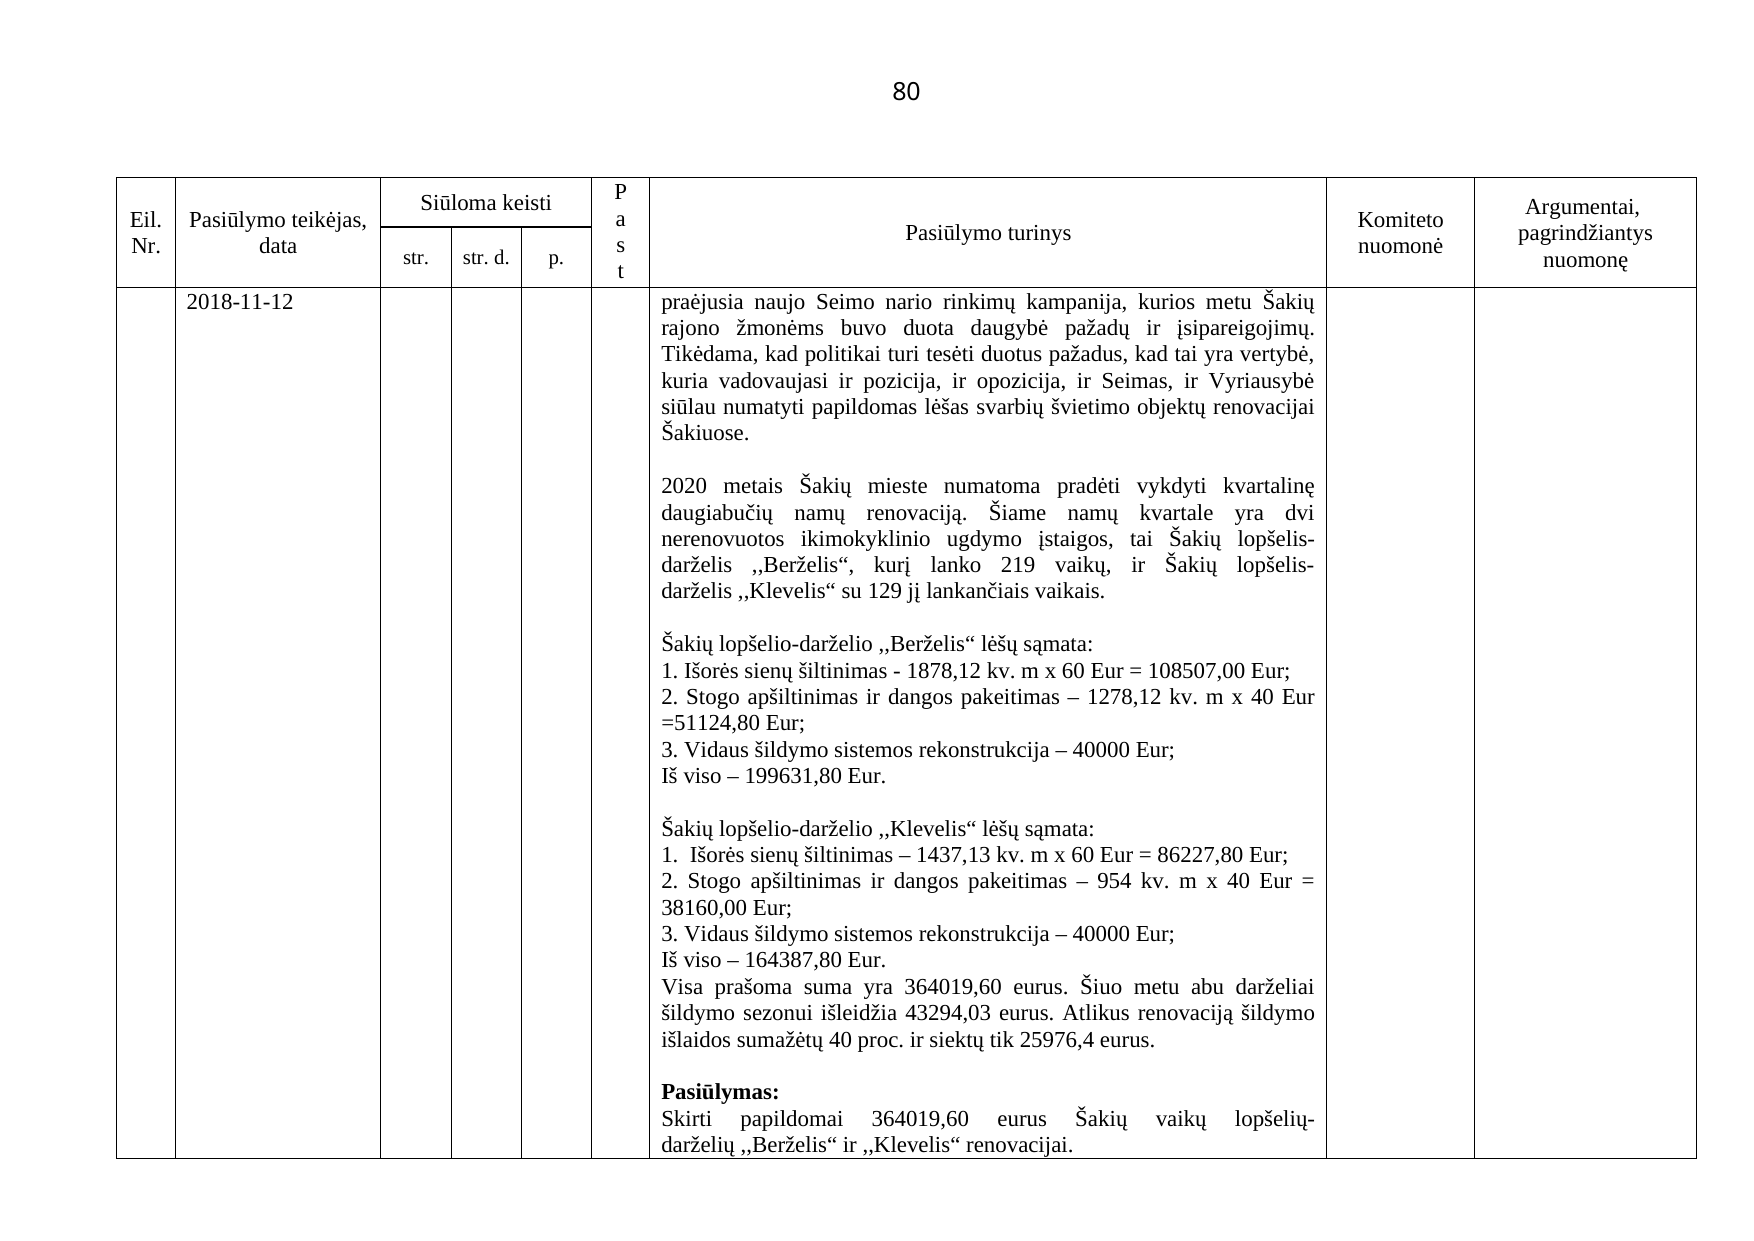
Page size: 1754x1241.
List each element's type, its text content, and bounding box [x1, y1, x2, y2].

table_cell [117, 288, 175, 1157]
table_header Pastabos [592, 178, 649, 287]
table_cell praėjusia naujo Seimo nario rinkimų kampanija, kurios metu Šakių rajono žmonėms buvo duota daugybė pažadų ir įsipareigojimų. Tikėdama, kad politikai turi tesėti duotus pažadus, kad tai yra vertybė, kuria vadovaujasi ir pozicija, ir opozicija, ir Seimas, ir Vyriausybė siūlau numatyti papildomas lėšas svarbių švietimo objektų renovacijai Šakiuose. 2020 metais Šakių mieste numatoma pradėti vykdyti kvartalinę daugiabučių namų renovaciją. Šiame namų kvartale yra dvi nerenovuotos ikimokyklinio ugdymo įstaigos, tai Šakių lopšelis-darželis ,,Berželis“, kurį lanko 219 vaikų, ir Šakių lopšelis-darželis ,,Klevelis“ su 129 jį lankančiais vaikais. Šakių lopšelio-darželio ,,Berželis“ lėšų sąmata: 1. Išorės sienų šiltinimas - 1878,12 kv. m x 60 Eur = 108507,00 Eur; 2. Stogo apšiltinimas ir dangos pakeitimas – 1278,12 kv. m x 40 Eur =51124,80 Eur; 3. Vidaus šildymo sistemos rekonstrukcija – 40000 Eur; Iš viso – 199631,80 Eur. Šakių lopšelio-darželio ,,Klevelis“ lėšų sąmata: 1. Išorės sienų šiltinimas – 1437,13 kv. m x 60 Eur = 86227,80 Eur; 2. Stogo apšiltinimas ir dangos pakeitimas – 954 kv. m x 40 Eur = 38160,00 Eur; 3. Vidaus šildymo sistemos rekonstrukcija – 40000 Eur; Iš viso – 164387,80 Eur. Visa prašoma suma yra 364019,60 eurus. Šiuo metu abu darželiai šildymo sezonui išleidžia 43294,03 eurus. Atlikus renovaciją šildymo išlaidos sumažėtų 40 proc. ir siektų tik 25976,4 eurus. Pasiūlymas: Skirti papildomai 364019,60 eurus Šakių vaikų lopšelių-darželių ,,Berželis“ ir ,,Klevelis“ renovacijai. [650, 288, 1326, 1157]
table_cell p. [522, 228, 591, 287]
table_cell str. d. [452, 228, 521, 287]
table_header Komiteto nuomonė [1327, 178, 1474, 287]
table_cell [592, 288, 649, 1157]
table_header Argumentai, pagrindžiantys nuomonę [1475, 178, 1696, 287]
table_header Pasiūlymo turinys [650, 178, 1326, 287]
table_cell 2018-11-12 [176, 288, 380, 1157]
table_cell [452, 288, 521, 1157]
table_cell [522, 288, 591, 1157]
table_cell [1327, 288, 1474, 1157]
table_header Siūloma keisti [381, 178, 591, 226]
table_cell [381, 288, 451, 1157]
table_cell str. [381, 228, 451, 287]
table_header Pasiūlymo teikėjas, data [176, 178, 380, 287]
table_header Eil. Nr. [117, 178, 175, 287]
table_cell [1475, 288, 1696, 1157]
